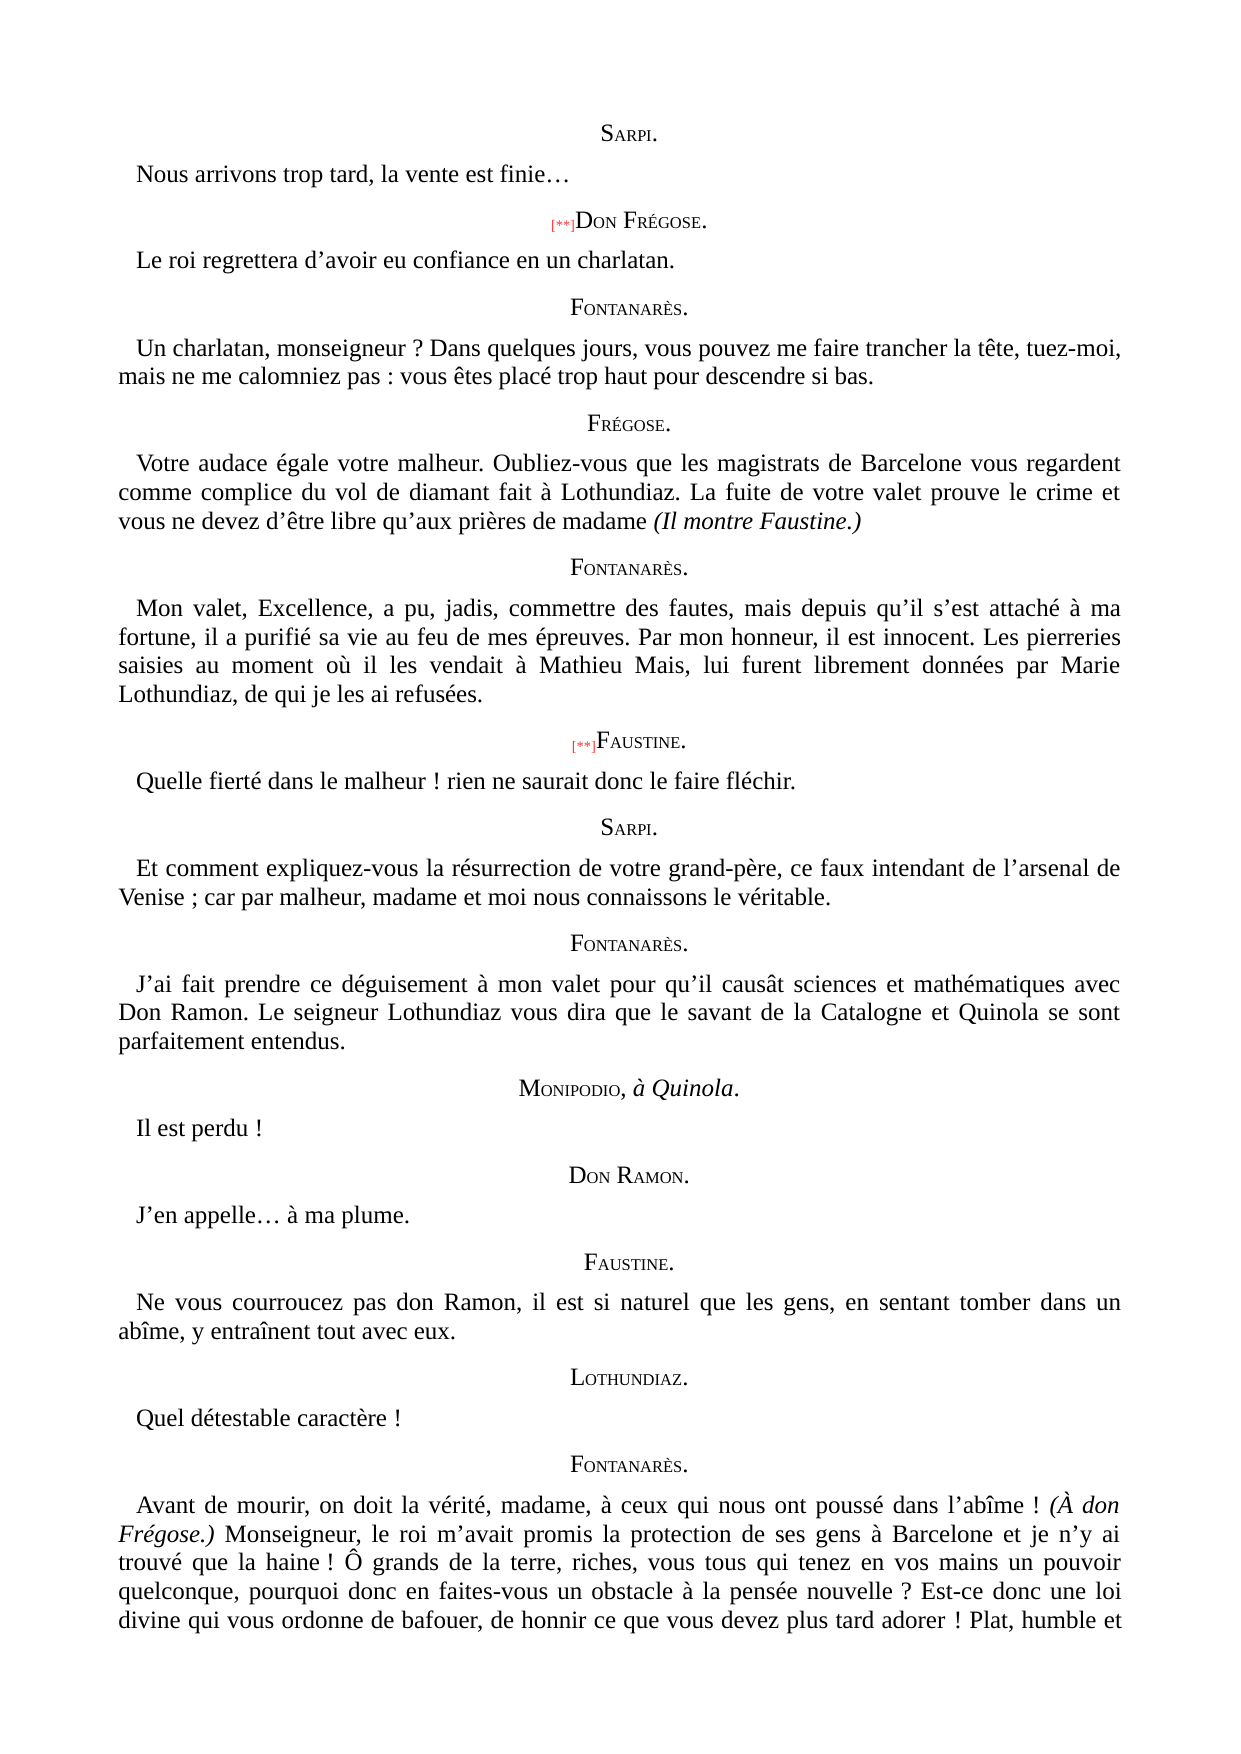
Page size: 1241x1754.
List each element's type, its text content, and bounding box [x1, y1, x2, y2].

text Frégose. [118, 408, 1122, 437]
text Un charlatan, monseigneur ? Dans quelques jours, vous pouvez me faire trancher la tête, tuez-moi, mais ne me calomniez pas : vous êtes placé trop haut pour descendre si bas. [118, 333, 1122, 390]
text Fontanarès. [118, 552, 1122, 581]
text Nous arrivons trop tard, la vente est finie… [118, 159, 1122, 187]
text Votre audace égale votre malheur. Oubliez-vous que les magistrats de Barcelone vous regardent comme complice du vol de diamant fait à Lothundiaz. La fuite de votre valet prouve le crime et vous ne devez d’être libre qu’aux prières de madame (Il montre Faustine.) [118, 448, 1122, 534]
text Fontanarès. [118, 292, 1122, 321]
text [**]Don Frégose. [118, 205, 1122, 234]
text Don Ramon. [118, 1160, 1122, 1188]
text Mon valet, Excellence, a pu, jadis, commettre des fautes, mais depuis qu’il s’est attaché à ma fortune, il a purifié sa vie au feu de mes épreuves. Par mon honneur, il est innocent. Les pierreries saisies au moment où il les vendait à Mathieu Mais, lui furent librement données par Marie Lothundiaz, de qui je les ai refusées. [118, 593, 1122, 708]
text J’ai fait prendre ce déguisement à mon valet pour qu’il causât sciences et mathématiques avec Don Ramon. Le seigneur Lothundiaz vous dira que le savant de la Catalogne et Quinola se sont parfaitement entendus. [118, 969, 1122, 1055]
text [**]Faustine. [118, 726, 1122, 754]
text Avant de mourir, on doit la vérité, madame, à ceux qui nous ont poussé dans l’abîme ! (À don Frégose.) Monseigneur, le roi m’avait promis la protection de ses gens à Barcelone et je n’y ai trouvé que la haine ! Ô grands de la terre, riches, vous tous qui tenez en vos mains un pouvoir quelconque, pourquoi donc en faites-vous un obstacle à la pensée nouvelle ? Est-ce donc une loi divine qui vous ordonne de bafouer, de honnir ce que vous devez plus tard adorer ! Plat, humble et [118, 1490, 1122, 1634]
text Faustine. [118, 1247, 1122, 1275]
text Sarpi. [118, 812, 1122, 841]
text Le roi regrettera d’avoir eu confiance en un charlatan. [118, 246, 1122, 274]
text Sarpi. [118, 118, 1122, 147]
text Fontanarès. [118, 928, 1122, 957]
text Il est perdu ! [118, 1113, 1122, 1142]
text Fontanarès. [118, 1449, 1122, 1478]
text Et comment expliquez-vous la résurrection de votre grand-père, ce faux intendant de l’arsenal de Venise ; car par malheur, madame et moi nous connaissons le véritable. [118, 853, 1122, 911]
text Ne vous courroucez pas don Ramon, il est si naturel que les gens, en sentant tomber dans un abîme, y entraînent tout avec eux. [118, 1287, 1122, 1345]
text Lothundiaz. [118, 1362, 1122, 1391]
text Quelle fierté dans le malheur ! rien ne saurait donc le faire fléchir. [118, 766, 1122, 795]
text J’en appelle… à ma plume. [118, 1200, 1122, 1229]
text Quel détestable caractère ! [118, 1403, 1122, 1432]
text Monipodio, à Quinola. [118, 1073, 1122, 1101]
